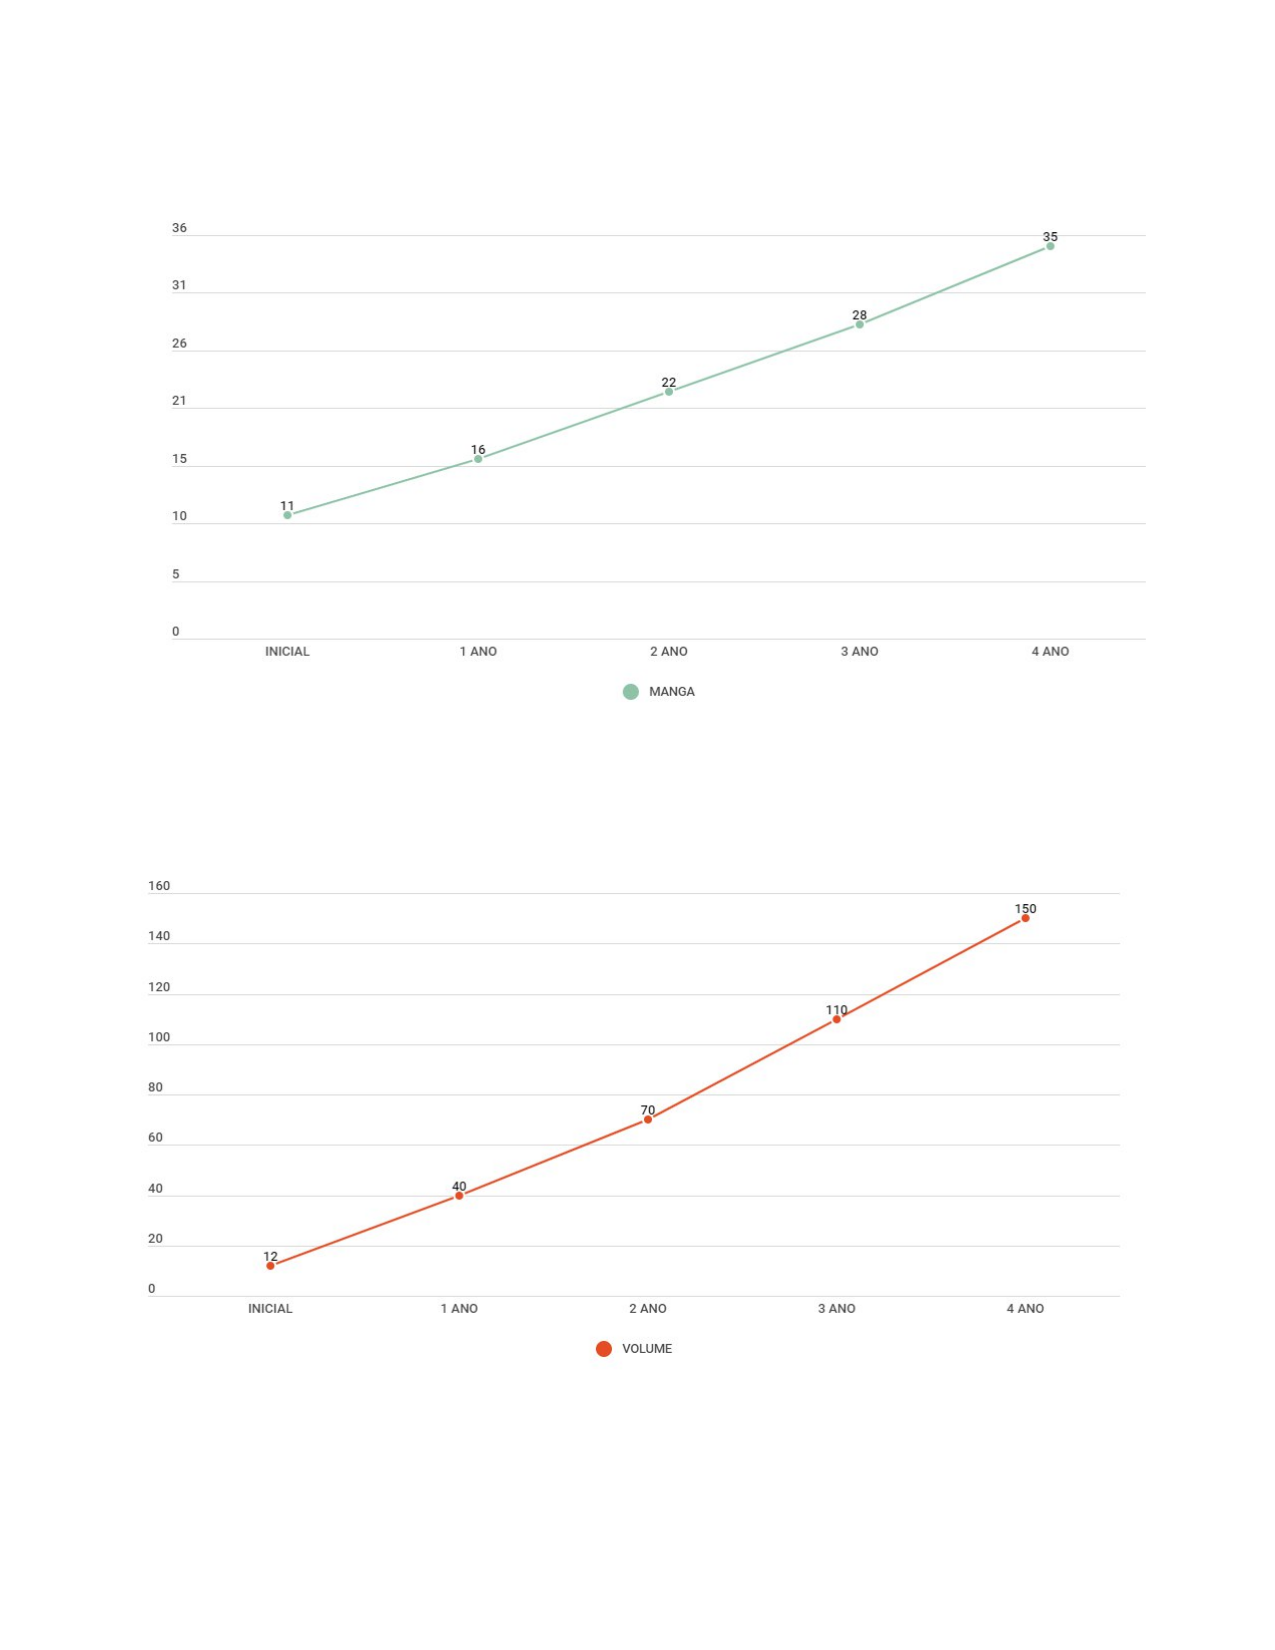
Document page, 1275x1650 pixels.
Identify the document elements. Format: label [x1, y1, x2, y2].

picture [151, 204, 1190, 733]
picture [126, 856, 1165, 1384]
